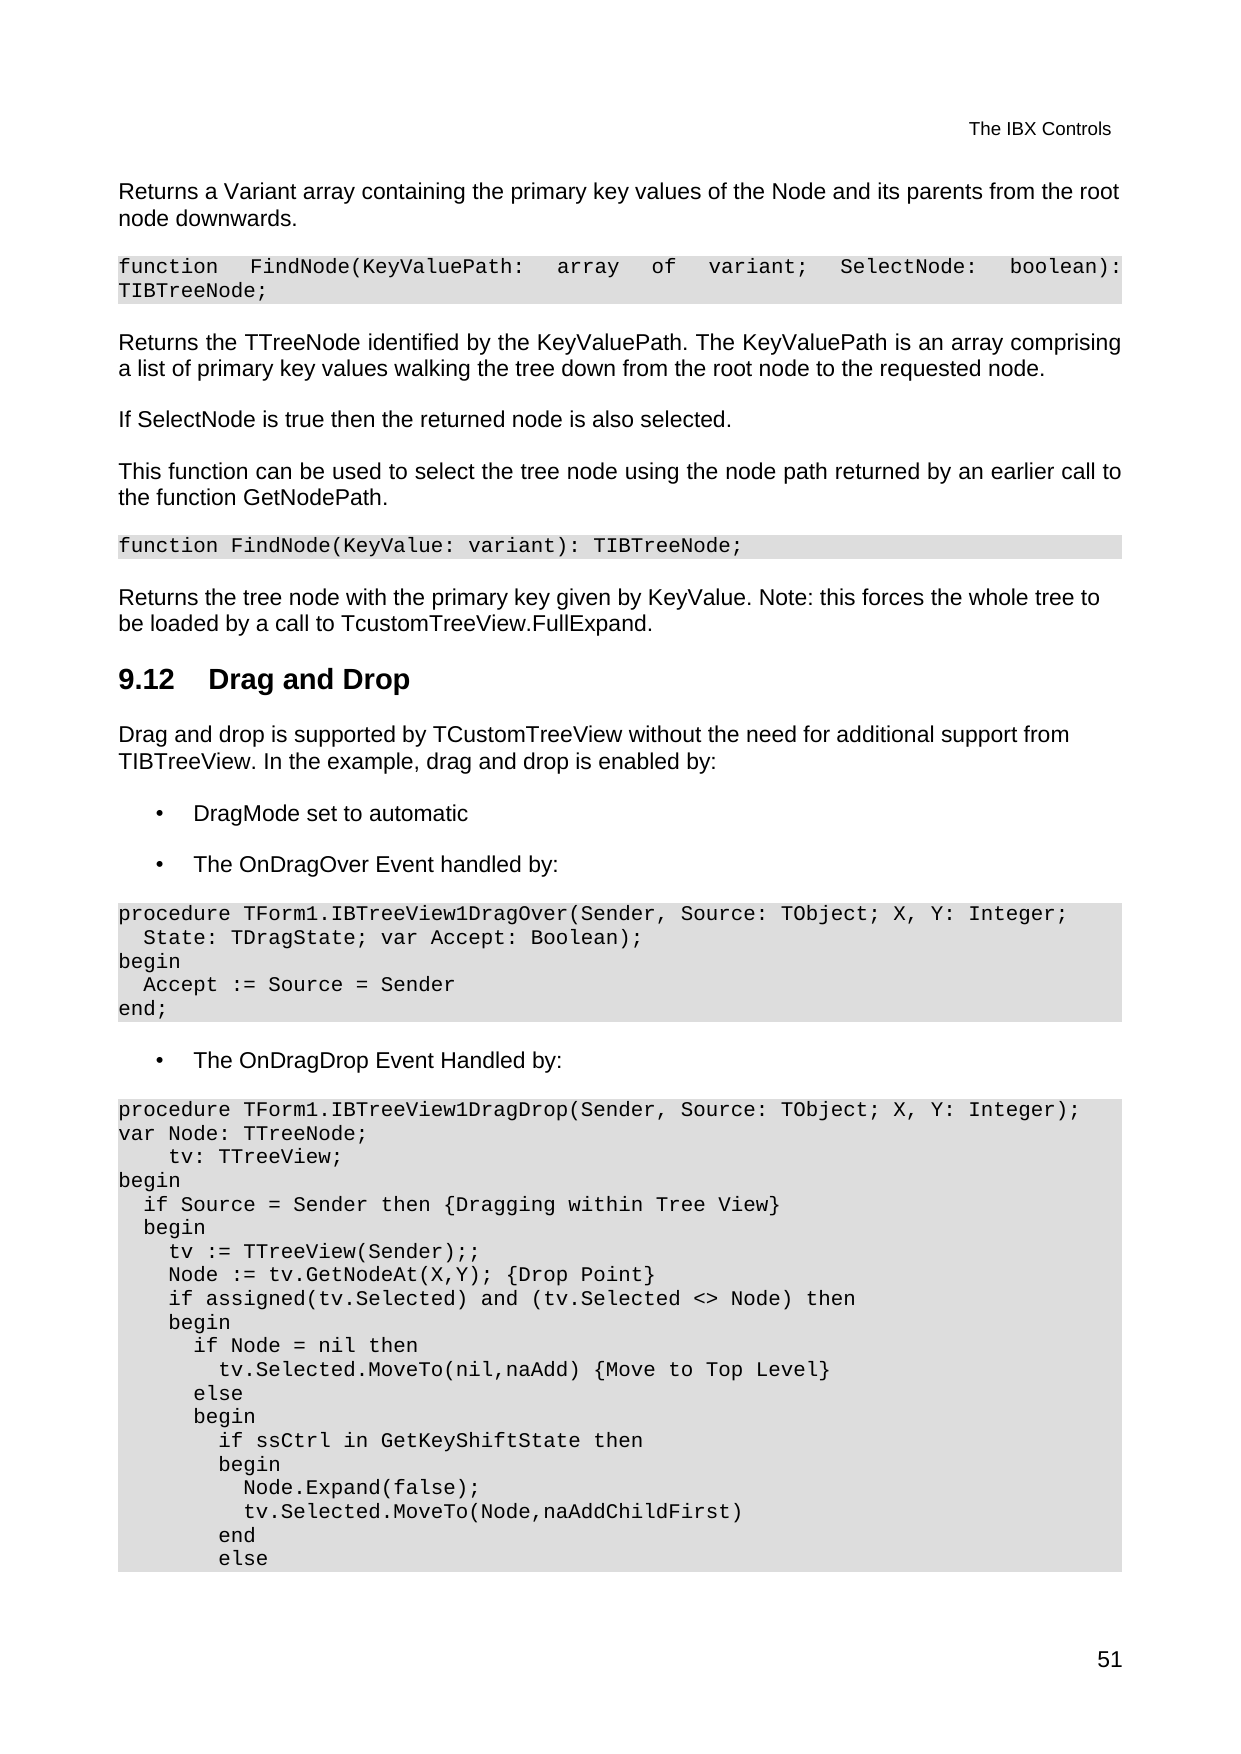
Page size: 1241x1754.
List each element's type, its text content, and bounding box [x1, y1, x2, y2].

list DragMode set to automatic [156, 799, 1122, 826]
text Node := tv.GetNodeAt(X,Y); {Drop Point} [118, 1264, 1122, 1288]
text procedure TForm1.IBTreeView1DragDrop(Sender, Source: TObject; X, Y: Integer); [118, 1099, 1122, 1123]
text tv.Selected.MoveTo(Node,naAddChildFirst) [118, 1501, 1122, 1524]
text var Node: TTreeNode; [118, 1123, 1122, 1146]
text tv.Selected.MoveTo(nil,naAdd) {Move to Top Level} [118, 1359, 1122, 1383]
subtitle Drag and Drop [118, 662, 1122, 696]
text begin [118, 1170, 1122, 1193]
text if assigned(tv.Selected) and (tv.Selected <> Node) then [118, 1288, 1122, 1312]
text begin [118, 1454, 1122, 1477]
text Returns the tree node with the primary key given by KeyValue. Note: this forces the whole tree to be loaded by a call to TcustomTreeView.FullExpand. [118, 584, 1122, 637]
text if Node = nil then [118, 1335, 1122, 1359]
list The OnDragOver Event handled by: [156, 851, 1122, 878]
text end [118, 1524, 1122, 1548]
text Node.Expand(false); [118, 1477, 1122, 1501]
text begin [118, 1312, 1122, 1335]
text else [118, 1548, 1122, 1572]
text function FindNode(KeyValue: variant): TIBTreeNode; [118, 535, 1122, 559]
text else [118, 1383, 1122, 1406]
text begin [118, 951, 1122, 974]
text Accept := Source = Sender [118, 974, 1122, 998]
text end; [118, 998, 1122, 1022]
text function FindNode(KeyValuePath: array of variant; SelectNode: boolean): TIBTreeNode; [118, 256, 1122, 304]
text Drag and drop is supported by TCustomTreeView without the need for additional support from TIBTreeView. In the example, drag and drop is enabled by: [118, 721, 1122, 774]
text State: TDragState; var Accept: Boolean); [118, 927, 1122, 951]
text Returns the TTreeNode identified by the KeyValuePath. The KeyValuePath is an array comprising a list of primary key values walking the tree down from the root node to the requested node. [118, 329, 1122, 381]
text Returns a Variant array containing the primary key values of the Node and its parents from the root node downwards. [118, 178, 1122, 231]
text This function can be used to select the tree node using the node path returned by an earlier call to the function GetNodePath. [118, 458, 1122, 510]
text if ssCtrl in GetKeyShiftState then [118, 1430, 1122, 1454]
text tv := TTreeView(Sender);; [118, 1241, 1122, 1264]
text begin [118, 1406, 1122, 1430]
text If SelectNode is true then the returned node is also selected. [118, 406, 1122, 433]
list The OnDragDrop Event Handled by: [156, 1047, 1122, 1073]
text procedure TForm1.IBTreeView1DragOver(Sender, Source: TObject; X, Y: Integer; [118, 903, 1122, 927]
text begin [118, 1217, 1122, 1241]
text tv: TTreeView; [118, 1146, 1122, 1170]
text if Source = Sender then {Dragging within Tree View} [118, 1193, 1122, 1217]
